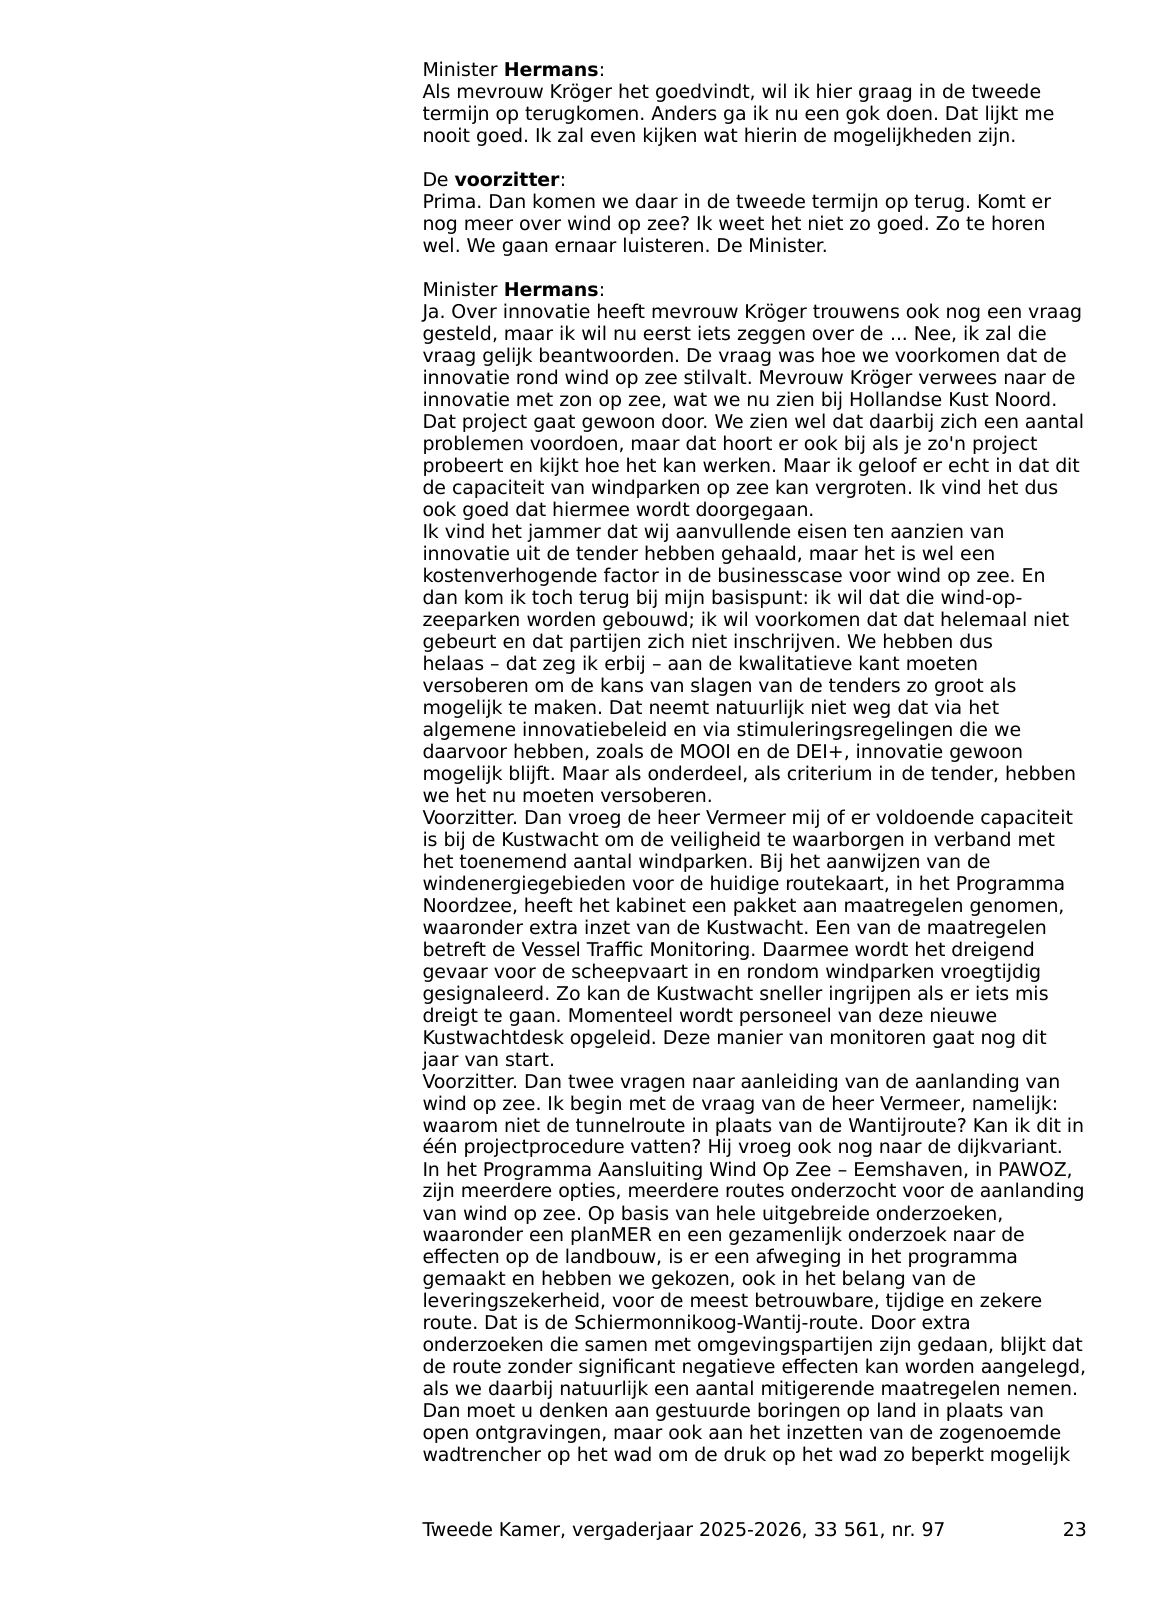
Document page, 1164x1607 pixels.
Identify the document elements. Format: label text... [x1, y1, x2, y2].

text De voorzitter: [422, 169, 1087, 191]
text Ik vind het jammer dat wij aanvullende eisen ten aanzien van innovatie uit de tender hebben gehaald, maar het is wel een kostenverhogende factor in de businesscase voor wind op zee. En dan kom ik toch terug bij mijn basispunt: ik wil dat die wind-op-zeeparken worden gebouwd; ik wil voorkomen dat dat helemaal niet gebeurt en dat partijen zich niet inschrijven. We hebben dus helaas – dat zeg ik erbij – aan de kwalitatieve kant moeten versoberen om de kans van slagen van de tenders zo groot als mogelijk te maken. Dat neemt natuurlijk niet weg dat via het algemene innovatiebeleid en via stimuleringsregelingen die we daarvoor hebben, zoals de MOOI en de DEI+, innovatie gewoon mogelijk blijft. Maar als onderdeel, als criterium in de tender, hebben we het nu moeten versoberen. [422, 521, 1087, 807]
text Ja. Over innovatie heeft mevrouw Kröger trouwens ook nog een vraag gesteld, maar ik wil nu eerst iets zeggen over de ... Nee, ik zal die vraag gelijk beantwoorden. De vraag was hoe we voorkomen dat de innovatie rond wind op zee stilvalt. Mevrouw Kröger verwees naar de innovatie met zon op zee, wat we nu zien bij Hollandse Kust Noord. Dat project gaat gewoon door. We zien wel dat daarbij zich een aantal problemen voordoen, maar dat hoort er ook bij als je zo'n project probeert en kijkt hoe het kan werken. Maar ik geloof er echt in dat dit de capaciteit van windparken op zee kan vergroten. Ik vind het dus ook goed dat hiermee wordt doorgegaan. [422, 301, 1087, 521]
text Als mevrouw Kröger het goedvindt, wil ik hier graag in de tweede termijn op terugkomen. Anders ga ik nu een gok doen. Dat lijkt me nooit goed. Ik zal even kijken wat hierin de mogelijkheden zijn. [422, 81, 1087, 147]
text Minister Hermans: [422, 59, 1087, 81]
text Prima. Dan komen we daar in de tweede termijn op terug. Komt er nog meer over wind op zee? Ik weet het niet zo goed. Zo te horen wel. We gaan ernaar luisteren. De Minister. [422, 191, 1087, 257]
text Voorzitter. Dan vroeg de heer Vermeer mij of er voldoende capaciteit is bij de Kustwacht om de veiligheid te waarborgen in verband met het toenemend aantal windparken. Bij het aanwijzen van de windenergiegebieden voor de huidige routekaart, in het Programma Noordzee, heeft het kabinet een pakket aan maatregelen genomen, waaronder extra inzet van de Kustwacht. Een van de maatregelen betreft de Vessel Traffic Monitoring. Daarmee wordt het dreigend gevaar voor de scheepvaart in en rondom windparken vroegtijdig gesignaleerd. Zo kan de Kustwacht sneller ingrijpen als er iets mis dreigt te gaan. Momenteel wordt personeel van deze nieuwe Kustwachtdesk opgeleid. Deze manier van monitoren gaat nog dit jaar van start. [422, 807, 1087, 1071]
text Voorzitter. Dan twee vragen naar aanleiding van de aanlanding van wind op zee. Ik begin met de vraag van de heer Vermeer, namelijk: waarom niet de tunnelroute in plaats van de Wantijroute? Kan ik dit in één projectprocedure vatten? Hij vroeg ook nog naar de dijkvariant. In het Programma Aansluiting Wind Op Zee – Eemshaven, in PAWOZ, zijn meerdere opties, meerdere routes onderzocht voor de aanlanding van wind op zee. Op basis van hele uitgebreide onderzoeken, waaronder een planMER en een gezamenlijk onderzoek naar de effecten op de landbouw, is er een afweging in het programma gemaakt en hebben we gekozen, ook in het belang van de leveringszekerheid, voor de meest betrouwbare, tijdige en zekere route. Dat is de Schiermonnikoog-Wantij-route. Door extra onderzoeken die samen met omgevingspartijen zijn gedaan, blijkt dat de route zonder significant negatieve effecten kan worden aangelegd, als we daarbij natuurlijk een aantal mitigerende maatregelen nemen. Dan moet u denken aan gestuurde boringen op land in plaats van open ontgravingen, maar ook aan het inzetten van de zogenoemde wadtrencher op het wad om de druk op het wad zo beperkt mogelijk [422, 1071, 1087, 1466]
text Minister Hermans: [422, 279, 1087, 301]
